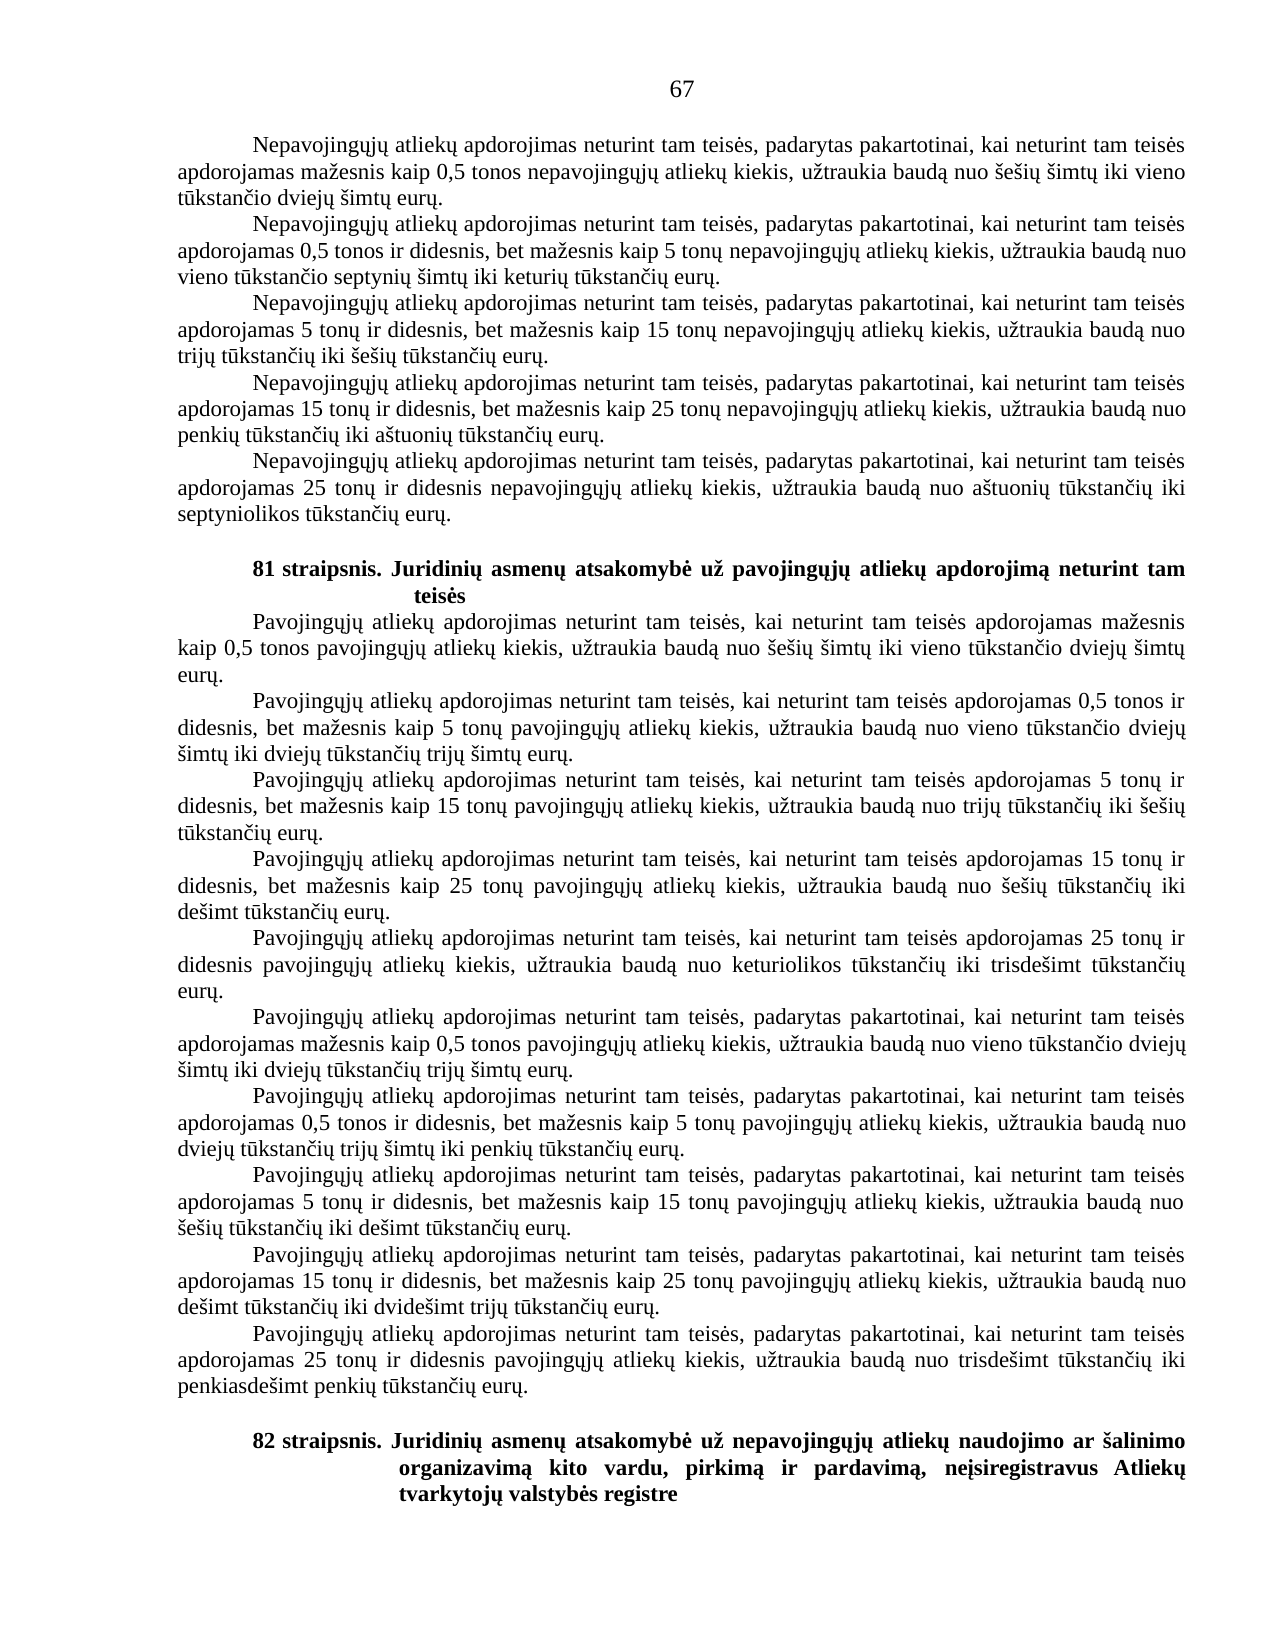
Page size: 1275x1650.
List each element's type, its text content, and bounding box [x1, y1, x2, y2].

text Nepavojingųjų atliekų apdorojimas neturint tam teisės, padarytas pakartotinai, kai neturint tam teisės apdorojamas mažesnis kaip 0,5 tonos nepavojingųjų atliekų kiekis, užtraukia baudą nuo šešių šimtų iki vieno tūkstančio dviejų šimtų eurų. [177, 131, 1186, 210]
text Pavojingųjų atliekų apdorojimas neturint tam teisės, kai neturint tam teisės apdorojamas 5 tonų ir didesnis, bet mažesnis kaip 15 tonų pavojingųjų atliekų kiekis, užtraukia baudą nuo trijų tūkstančių iki šešių tūkstančių eurų. [177, 766, 1186, 845]
text Pavojingųjų atliekų apdorojimas neturint tam teisės, padarytas pakartotinai, kai neturint tam teisės apdorojamas 0,5 tonos ir didesnis, bet mažesnis kaip 5 tonų pavojingųjų atliekų kiekis, užtraukia baudą nuo dviejų tūkstančių trijų šimtų iki penkių tūkstančių eurų. [177, 1082, 1186, 1162]
text Pavojingųjų atliekų apdorojimas neturint tam teisės, padarytas pakartotinai, kai neturint tam teisės apdorojamas mažesnis kaip 0,5 tonos pavojingųjų atliekų kiekis, užtraukia baudą nuo vieno tūkstančio dviejų šimtų iki dviejų tūkstančių trijų šimtų eurų. [177, 1003, 1186, 1082]
text Pavojingųjų atliekų apdorojimas neturint tam teisės, kai neturint tam teisės apdorojamas 0,5 tonos ir didesnis, bet mažesnis kaip 5 tonų pavojingųjų atliekų kiekis, užtraukia baudą nuo vieno tūkstančio dviejų šimtų iki dviejų tūkstančių trijų šimtų eurų. [177, 687, 1186, 766]
text Nepavojingųjų atliekų apdorojimas neturint tam teisės, padarytas pakartotinai, kai neturint tam teisės apdorojamas 15 tonų ir didesnis, bet mažesnis kaip 25 tonų nepavojingųjų atliekų kiekis, užtraukia baudą nuo penkių tūkstančių iki aštuonių tūkstančių eurų. [177, 368, 1186, 448]
text 81 straipsnis. Juridinių asmenų atsakomybė už pavojingųjų atliekų apdorojimą neturint tam teisės [252, 555, 1186, 608]
text Nepavojingųjų atliekų apdorojimas neturint tam teisės, padarytas pakartotinai, kai neturint tam teisės apdorojamas 5 tonų ir didesnis, bet mažesnis kaip 15 tonų nepavojingųjų atliekų kiekis, užtraukia baudą nuo trijų tūkstančių iki šešių tūkstančių eurų. [177, 289, 1186, 368]
text 82 straipsnis. Juridinių asmenų atsakomybė už nepavojingųjų atliekų naudojimo ar šalinimo organizavimą kito vardu, pirkimą ir pardavimą, neįsiregistravus Atliekų tvarkytojų valstybės registre [252, 1427, 1186, 1507]
text Pavojingųjų atliekų apdorojimas neturint tam teisės, padarytas pakartotinai, kai neturint tam teisės apdorojamas 25 tonų ir didesnis pavojingųjų atliekų kiekis, užtraukia baudą nuo trisdešimt tūkstančių iki penkiasdešimt penkių tūkstančių eurų. [177, 1320, 1186, 1399]
text Nepavojingųjų atliekų apdorojimas neturint tam teisės, padarytas pakartotinai, kai neturint tam teisės apdorojamas 0,5 tonos ir didesnis, bet mažesnis kaip 5 tonų nepavojingųjų atliekų kiekis, užtraukia baudą nuo vieno tūkstančio septynių šimtų iki keturių tūkstančių eurų. [177, 210, 1186, 289]
text Pavojingųjų atliekų apdorojimas neturint tam teisės, kai neturint tam teisės apdorojamas 15 tonų ir didesnis, bet mažesnis kaip 25 tonų pavojingųjų atliekų kiekis, užtraukia baudą nuo šešių tūkstančių iki dešimt tūkstančių eurų. [177, 845, 1186, 924]
text Pavojingųjų atliekų apdorojimas neturint tam teisės, padarytas pakartotinai, kai neturint tam teisės apdorojamas 15 tonų ir didesnis, bet mažesnis kaip 25 tonų pavojingųjų atliekų kiekis, užtraukia baudą nuo dešimt tūkstančių iki dvidešimt trijų tūkstančių eurų. [177, 1241, 1186, 1320]
text Pavojingųjų atliekų apdorojimas neturint tam teisės, kai neturint tam teisės apdorojamas mažesnis kaip 0,5 tonos pavojingųjų atliekų kiekis, užtraukia baudą nuo šešių šimtų iki vieno tūkstančio dviejų šimtų eurų. [177, 608, 1186, 687]
text Nepavojingųjų atliekų apdorojimas neturint tam teisės, padarytas pakartotinai, kai neturint tam teisės apdorojamas 25 tonų ir didesnis nepavojingųjų atliekų kiekis, užtraukia baudą nuo aštuonių tūkstančių iki septyniolikos tūkstančių eurų. [177, 448, 1186, 527]
text Pavojingųjų atliekų apdorojimas neturint tam teisės, kai neturint tam teisės apdorojamas 25 tonų ir didesnis pavojingųjų atliekų kiekis, užtraukia baudą nuo keturiolikos tūkstančių iki trisdešimt tūkstančių eurų. [177, 924, 1186, 1003]
text Pavojingųjų atliekų apdorojimas neturint tam teisės, padarytas pakartotinai, kai neturint tam teisės apdorojamas 5 tonų ir didesnis, bet mažesnis kaip 15 tonų pavojingųjų atliekų kiekis, užtraukia baudą nuo šešių tūkstančių iki dešimt tūkstančių eurų. [177, 1162, 1186, 1241]
